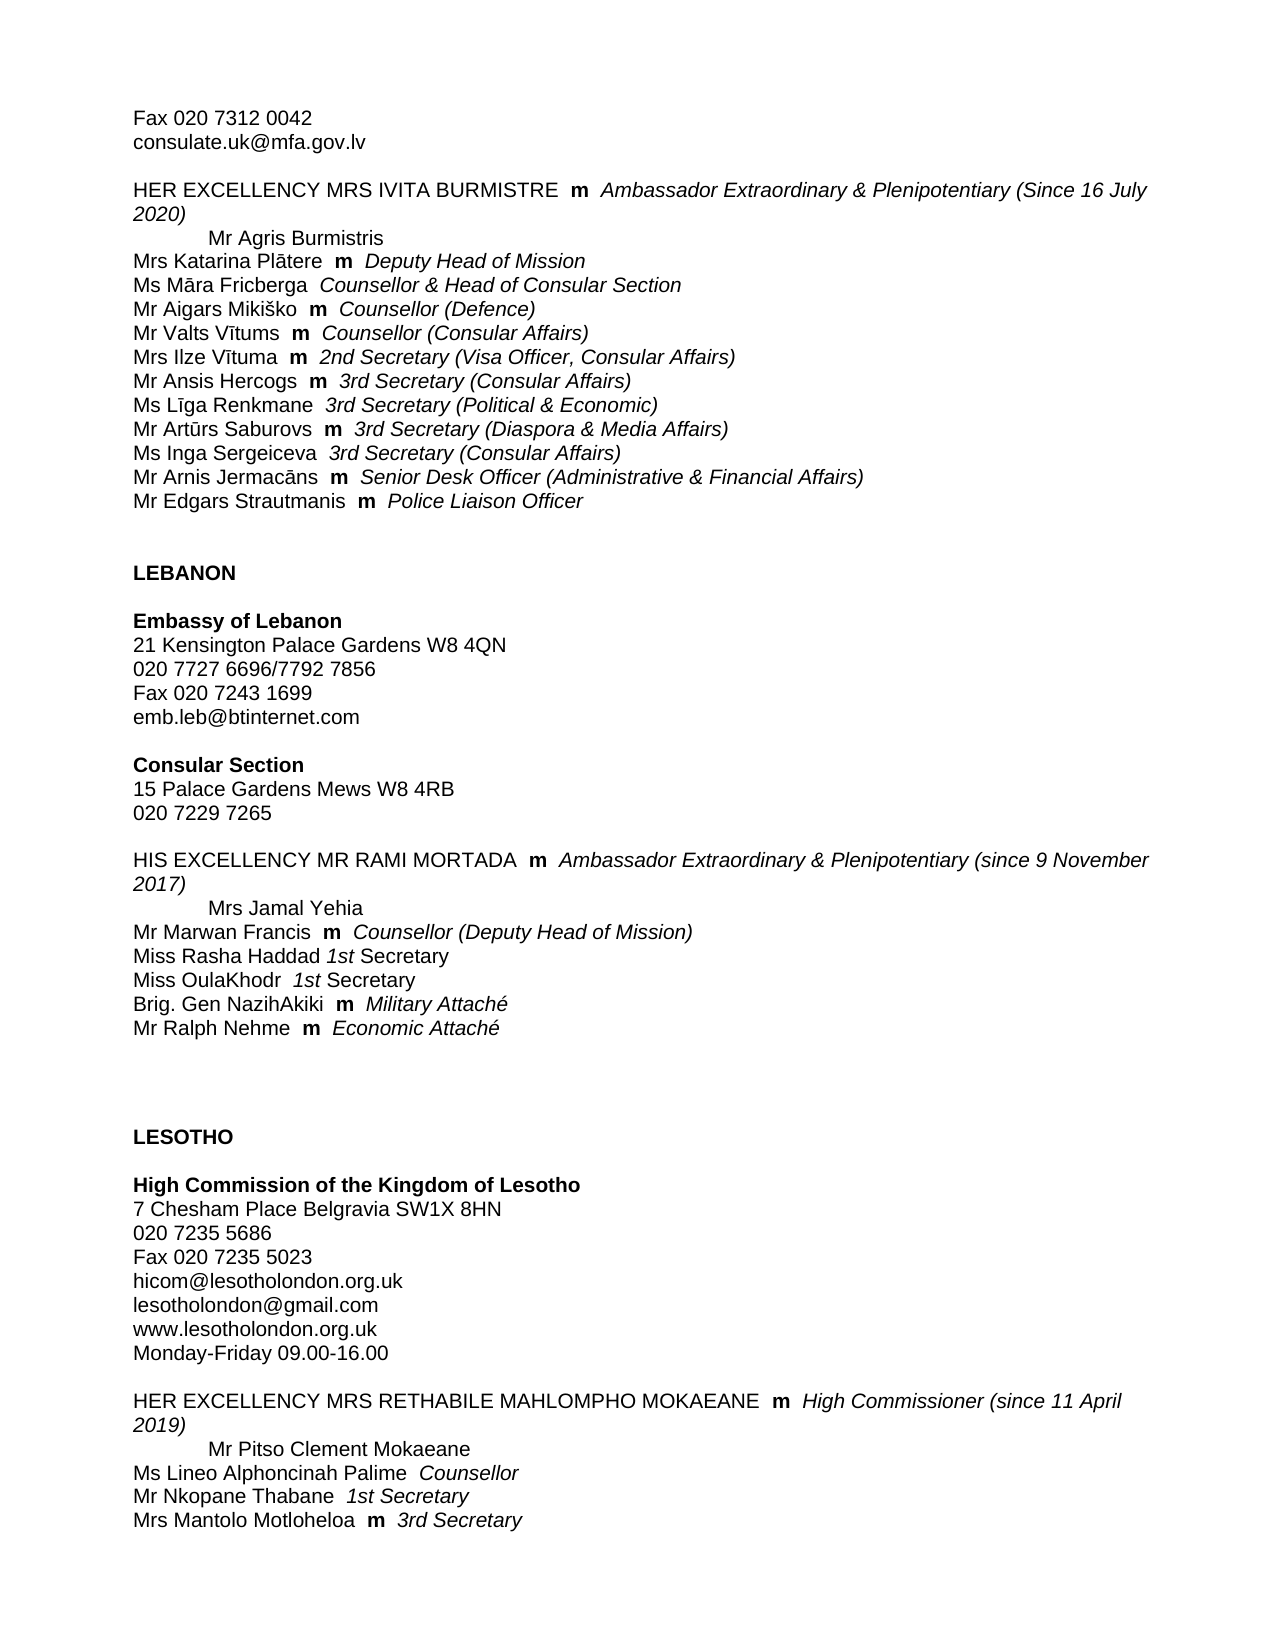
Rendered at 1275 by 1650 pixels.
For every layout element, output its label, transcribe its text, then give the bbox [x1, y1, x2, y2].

text 020 7229 7265 [133, 800, 1181, 824]
text Brig. Gen NazihAkiki m Military Attaché [133, 992, 1181, 1016]
text Mr Agris Burmistris [133, 225, 1181, 249]
subtitle Consular Section [133, 752, 1181, 776]
text 020 7727 6696/7792 7856 [133, 657, 1181, 681]
text HER EXCELLENCY MRS RETHABILE MAHLOMPHO MOKAEANE m High Commissioner (since 11 April 2019) [133, 1388, 1181, 1436]
text Fax 020 7235 5023 [133, 1245, 1181, 1269]
text Ms Māra Fricberga Counsellor & Head of Consular Section [133, 273, 1181, 297]
text Ms Lineo Alphoncinah Palime Counsellor [133, 1460, 1181, 1484]
text Monday-Friday 09.00-16.00 [133, 1341, 1181, 1364]
text Fax 020 7243 1699 [133, 681, 1181, 704]
subtitle Embassy of Lebanon [133, 609, 1181, 633]
text Mrs Katarina Plātere m Deputy Head of Mission [133, 249, 1181, 273]
text Mr Marwan Francis m Counsellor (Deputy Head of Mission) [133, 920, 1181, 944]
text consulate.uk@mfa.gov.lv [133, 129, 1181, 153]
text Mr Ansis Hercogs m 3rd Secretary (Consular Affairs) [133, 369, 1181, 393]
text lesotholondon@gmail.com [133, 1293, 1181, 1317]
text Miss OulaKhodr 1st Secretary [133, 968, 1181, 992]
text HER EXCELLENCY MRS IVITA BURMISTRE m Ambassador Extraordinary & Plenipotentiary (Since 16 July 2020) [133, 177, 1181, 225]
text Mrs Ilze Vītuma m 2nd Secretary (Visa Officer, Consular Affairs) [133, 345, 1181, 369]
text www.lesotholondon.org.uk [133, 1317, 1181, 1341]
text Mrs Mantolo Motloheloa m 3rd Secretary [133, 1508, 1181, 1532]
text emb.leb@btinternet.com [133, 704, 1181, 728]
text 15 Palace Gardens Mews W8 4RB [133, 776, 1181, 800]
text LESOTHO [133, 1125, 1181, 1149]
text Mr Valts Vītums m Counsellor (Consular Affairs) [133, 321, 1181, 345]
text 21 Kensington Palace Gardens W8 4QN [133, 633, 1181, 657]
text Mr Nkopane Thabane 1st Secretary [133, 1484, 1181, 1508]
text Mr Ralph Nehme m Economic Attaché [133, 1016, 1181, 1040]
text Mr Artūrs Saburovs m 3rd Secretary (Diaspora & Media Affairs) [133, 417, 1181, 441]
text 020 7235 5686 [133, 1221, 1181, 1245]
text Mr Aigars Mikiško m Counsellor (Defence) [133, 297, 1181, 321]
text Fax 020 7312 0042 [133, 106, 1181, 129]
text Mr Pitso Clement Mokaeane [133, 1436, 1181, 1460]
text LEBANON [133, 561, 1181, 585]
text Mr Arnis Jermacāns m Senior Desk Officer (Administrative & Financial Affairs) [133, 465, 1181, 489]
text Miss Rasha Haddad 1st Secretary [133, 944, 1181, 968]
text Ms Inga Sergeiceva 3rd Secretary (Consular Affairs) [133, 441, 1181, 465]
text High Commission of the Kingdom of Lesotho [133, 1173, 1181, 1197]
text Mr Edgars Strautmanis m Police Liaison Officer [133, 489, 1181, 513]
text hicom@lesotholondon.org.uk [133, 1269, 1181, 1293]
text Ms Līga Renkmane 3rd Secretary (Political & Economic) [133, 393, 1181, 417]
text 7 Chesham Place Belgravia SW1X 8HN [133, 1197, 1181, 1221]
text Mrs Jamal Yehia [133, 896, 1181, 920]
text HIS EXCELLENCY MR RAMI MORTADA m Ambassador Extraordinary & Plenipotentiary (since 9 November 2017) [133, 848, 1181, 896]
